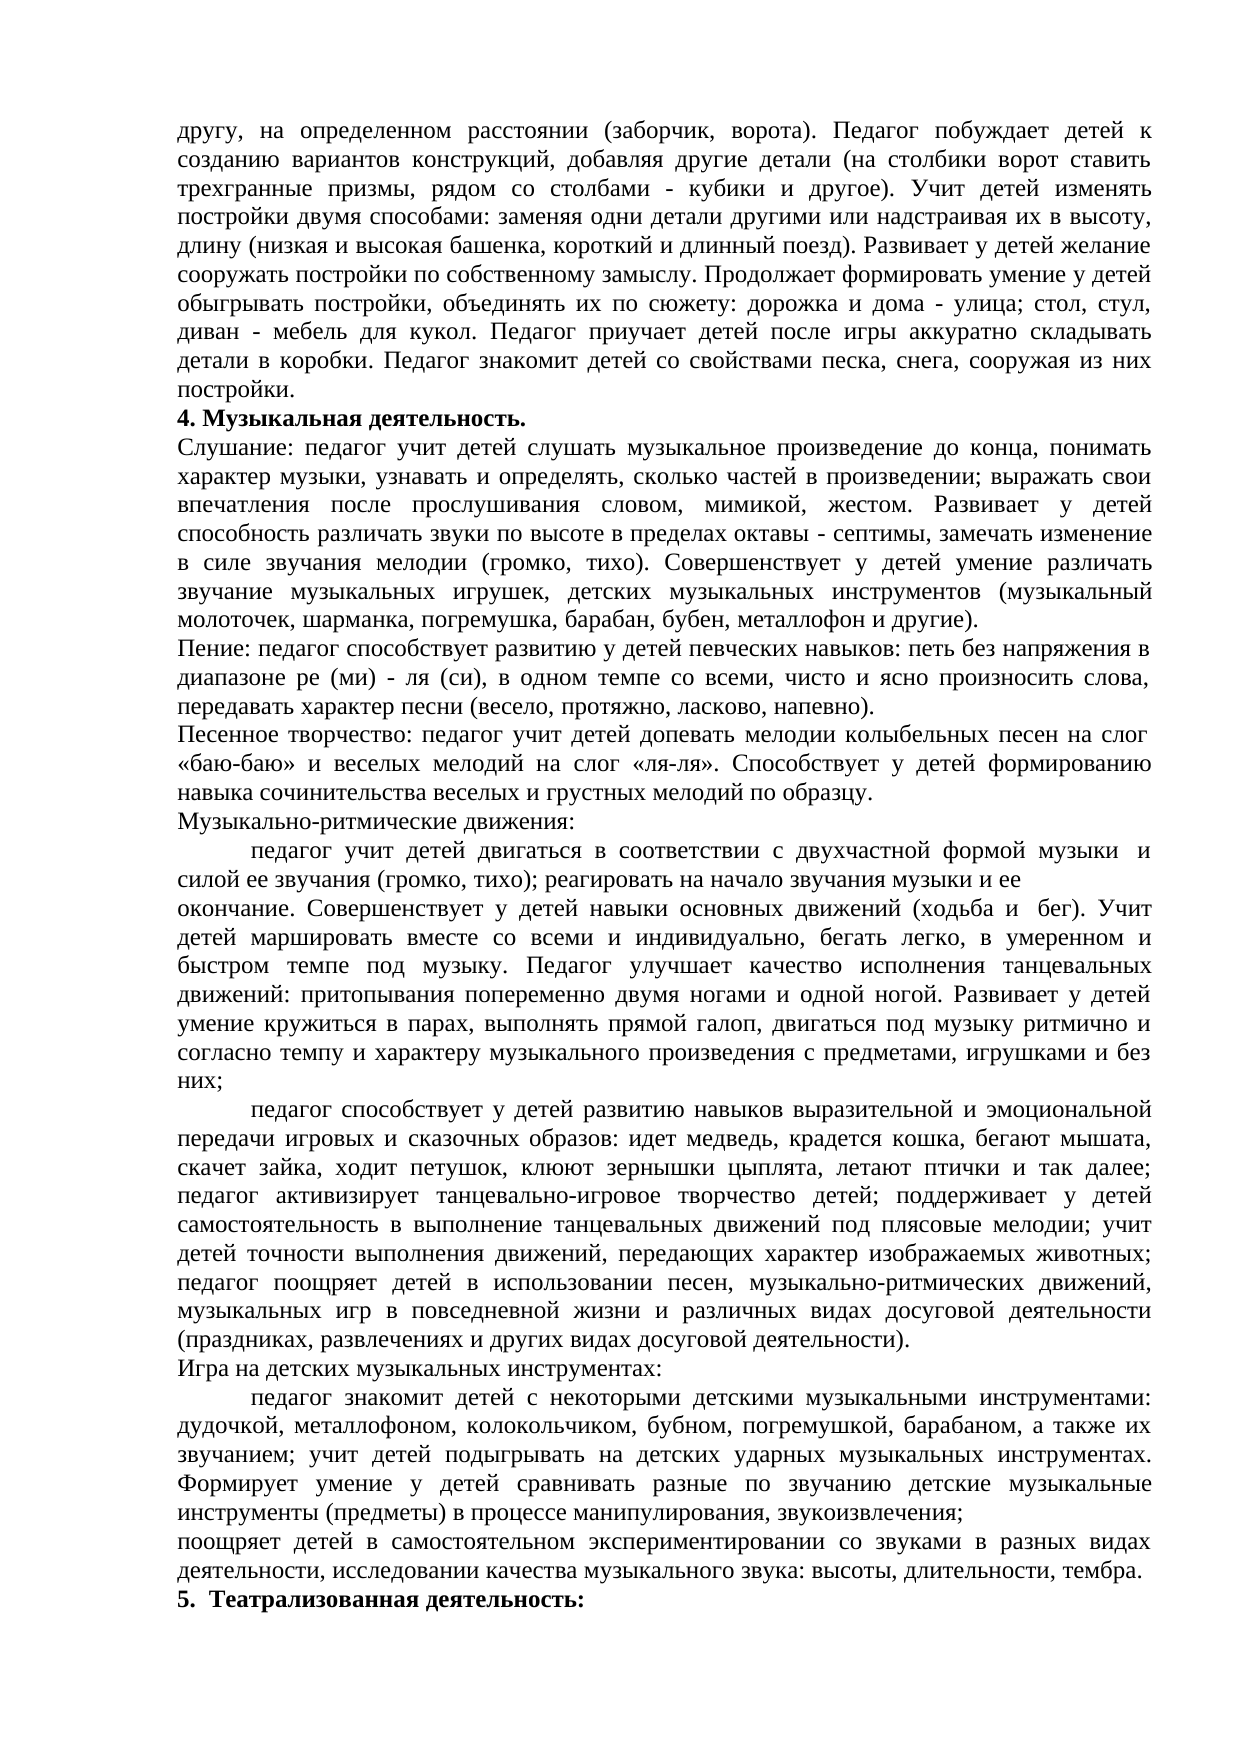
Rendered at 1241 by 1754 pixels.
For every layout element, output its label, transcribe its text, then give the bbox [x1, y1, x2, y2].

text другу, на определенном расстоянии (заборчик, ворота). Педагог побуждает детей к созданию вариантов конструкций, добавляя другие детали (на столбики ворот ставить трехгранные призмы, рядом со столбами - кубики и другое). Учит детей изменять постройки двумя способами: заменяя одни детали другими или надстраивая их в высоту, длину (низкая и высокая башенка, короткий и длинный поезд). Развивает у детей желание сооружать постройки по собственному замыслу. Продолжает формировать умение у детей обыгрывать постройки, объединять их по сюжету: дорожка и дома - улица; стол, стул, диван - мебель для кукол. Педагог приучает детей после игры аккуратно складывать детали в коробки. Педагог знакомит детей со свойствами песка, снега, сооружая из них постройки. [177, 115, 1152, 403]
text «баю-баю» и веселых мелодий на слог «ля-ля». Способствует у детей формированию навыка сочинительства веселых и грустных мелодий по образцу. [177, 748, 1152, 806]
subtitle Театрализованная деятельность: [177, 1584, 1230, 1613]
text Слушание: педагог учит детей слушать музыкальное произведение до конца, понимать характер музыки, узнавать и определять, сколько частей в произведении; выражать свои впечатления после прослушивания словом, мимикой, жестом. Развивает у детей способность различать звуки по высоте в пределах октавы - септимы, замечать изменение в силе звучания мелодии (громко, тихо). Совершенствует у детей умение различать звучание музыкальных игрушек, детских музыкальных инструментов (музыкальный молоточек, шарманка, погремушка, барабан, бубен, металлофон и другие). [177, 432, 1152, 633]
text Песенное творчество: педагог учит детей допевать мелодии колыбельных песен на слог [177, 719, 1230, 748]
text Игра на детских музыкальных инструментах: [177, 1353, 1230, 1382]
text окончание. Совершенствует у детей навыки основных движений (ходьба и бег). Учит детей маршировать вместе со всеми и индивидуально, бегать легко, в умеренном и быстром темпе под музыку. Педагог улучшает качество исполнения танцевальных движений: притопывания попеременно двумя ногами и одной ногой. Развивает у детей умение кружиться в парах, выполнять прямой галоп, двигаться под музыку ритмично и согласно темпу и характеру музыкального произведения с предметами, игрушками и без них; [177, 893, 1152, 1094]
text Пение: педагог способствует развитию у детей певческих навыков: петь без напряжения в диапазоне ре (ми) - ля (си), в одном темпе со всеми, чисто и ясно произносить слова, передавать характер песни (весело, протяжно, ласково, напевно). [177, 633, 1151, 719]
text педагог учит детей двигаться в соответствии с двухчастной формой музыки и силой ее звучания (громко, тихо); реагировать на начало звучания музыки и ее [177, 835, 1151, 892]
text поощряет детей в самостоятельном экспериментировании со звуками в разных видах деятельности, исследовании качества музыкального звука: высоты, длительности, тембра. [177, 1526, 1151, 1583]
text Музыкально-ритмические движения: [177, 806, 1230, 834]
text педагог способствует у детей развитию навыков выразительной и эмоциональной передачи игровых и сказочных образов: идет медведь, крадется кошка, бегают мышата, скачет зайка, ходит петушок, клюют зернышки цыплята, летают птички и так далее; педагог активизирует танцевально-игровое творчество детей; поддерживает у детей самостоятельность в выполнение танцевальных движений под плясовые мелодии; учит детей точности выполнения движений, передающих характер изображаемых животных; педагог поощряет детей в использовании песен, музыкально-ритмических движений, музыкальных игр в повседневной жизни и различных видах досуговой деятельности (праздниках, развлечениях и других видах досуговой деятельности). [177, 1094, 1152, 1353]
text педагог знакомит детей с некоторыми детскими музыкальными инструментами: дудочкой, металлофоном, колокольчиком, бубном, погремушкой, барабаном, а также их звучанием; учит детей подыгрывать на детских ударных музыкальных инструментах. Формирует умение у детей сравнивать разные по звучанию детские музыкальные инструменты (предметы) в процессе манипулирования, звукоизвлечения; [177, 1382, 1152, 1525]
subtitle Музыкальная деятельность. [177, 403, 1230, 432]
